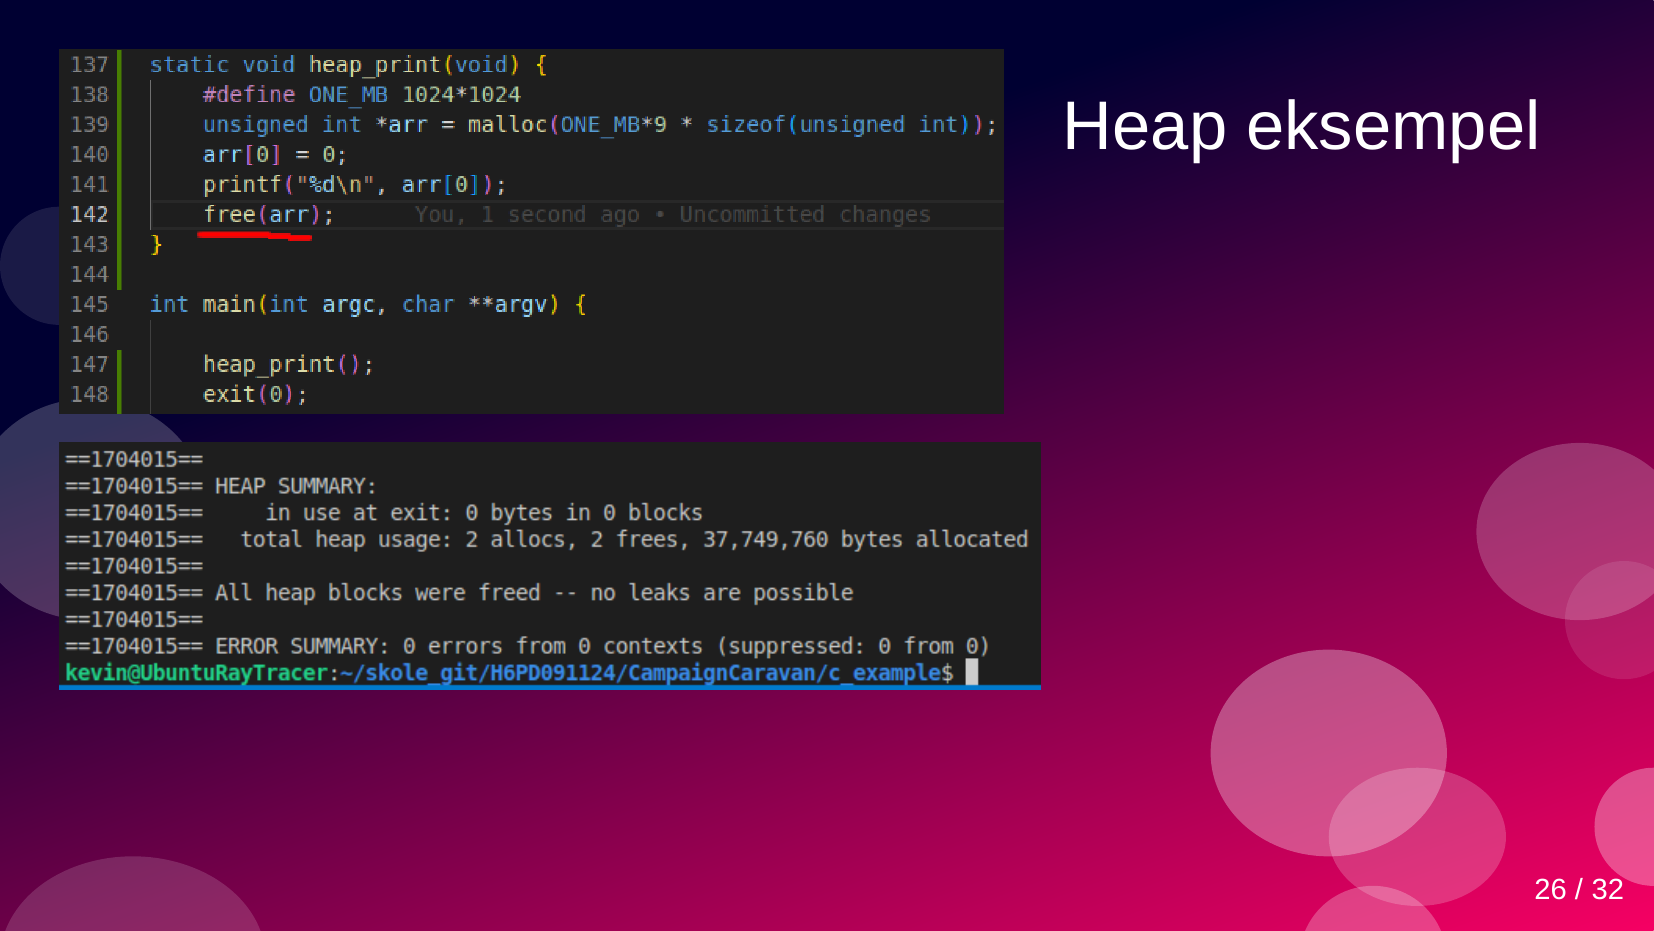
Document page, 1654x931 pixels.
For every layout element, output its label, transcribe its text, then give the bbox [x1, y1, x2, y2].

title Heap eksempel [1062, 44, 1625, 207]
picture [59, 442, 1041, 690]
picture [59, 49, 1004, 414]
